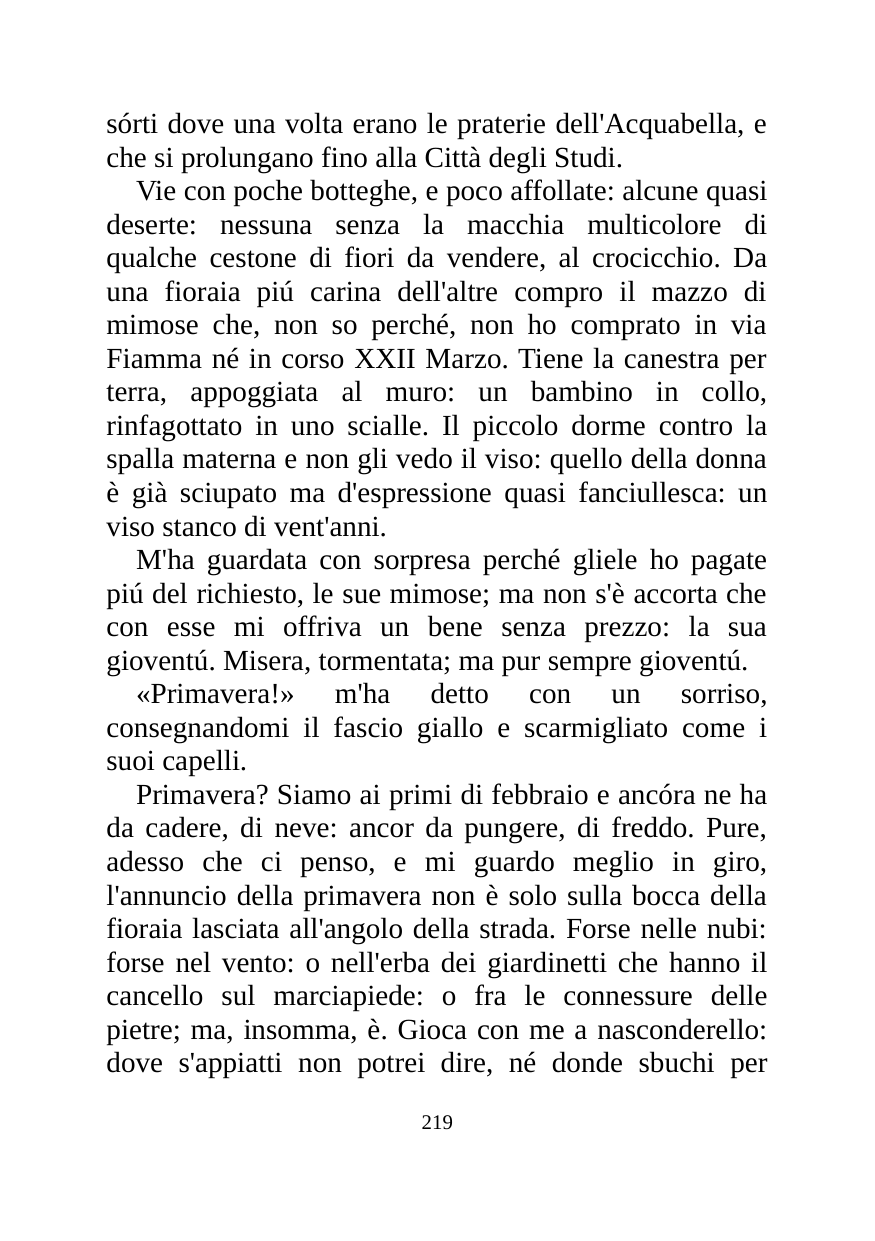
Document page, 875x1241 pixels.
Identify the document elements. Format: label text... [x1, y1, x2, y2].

text «Primavera!» m'ha detto con un sorriso, consegnandomi il fascio giallo e scarmigliato come i suoi capelli. [106, 676, 768, 777]
text Vie con poche botteghe, e poco affollate: alcune quasi deserte: nessuna senza la macchia multicolore di qualche cestone di fiori da vendere, al crocicchio. Da una fioraia piú carina dell'altre compro il mazzo di mimose che, non so perché, non ho comprato in via Fiamma né in corso XXII Marzo. Tiene la canestra per terra, appoggiata al muro: un bambino in collo, rinfagottato in uno scialle. Il piccolo dorme contro la spalla materna e non gli vedo il viso: quello della donna è già sciupato ma d'espressione quasi fanciullesca: un viso stanco di vent'anni. [106, 173, 768, 542]
text Primavera? Siamo ai primi di febbraio e ancóra ne ha da cadere, di neve: ancor da pungere, di freddo. Pure, adesso che ci penso, e mi guardo meglio in giro, l'annuncio della primavera non è solo sulla bocca della fioraia lasciata all'angolo della strada. Forse nelle nubi: forse nel vento: o nell'erba dei giardinetti che hanno il cancello sul marciapiede: o fra le connessure delle pietre; ma, insomma, è. Gioca con me a nasconderello: dove s'appiatti non potrei dire, né donde sbuchi per [106, 777, 768, 1079]
text M'ha guardata con sorpresa perché gliele ho pagate piú del richiesto, le sue mimose; ma non s'è accorta che con esse mi offriva un bene senza prezzo: la sua gioventú. Misera, tormentata; ma pur sempre gioventú. [106, 542, 768, 676]
text sórti dove una volta erano le praterie dell'Acquabella, e che si prolungano fino alla Città degli Studi. [106, 106, 768, 173]
